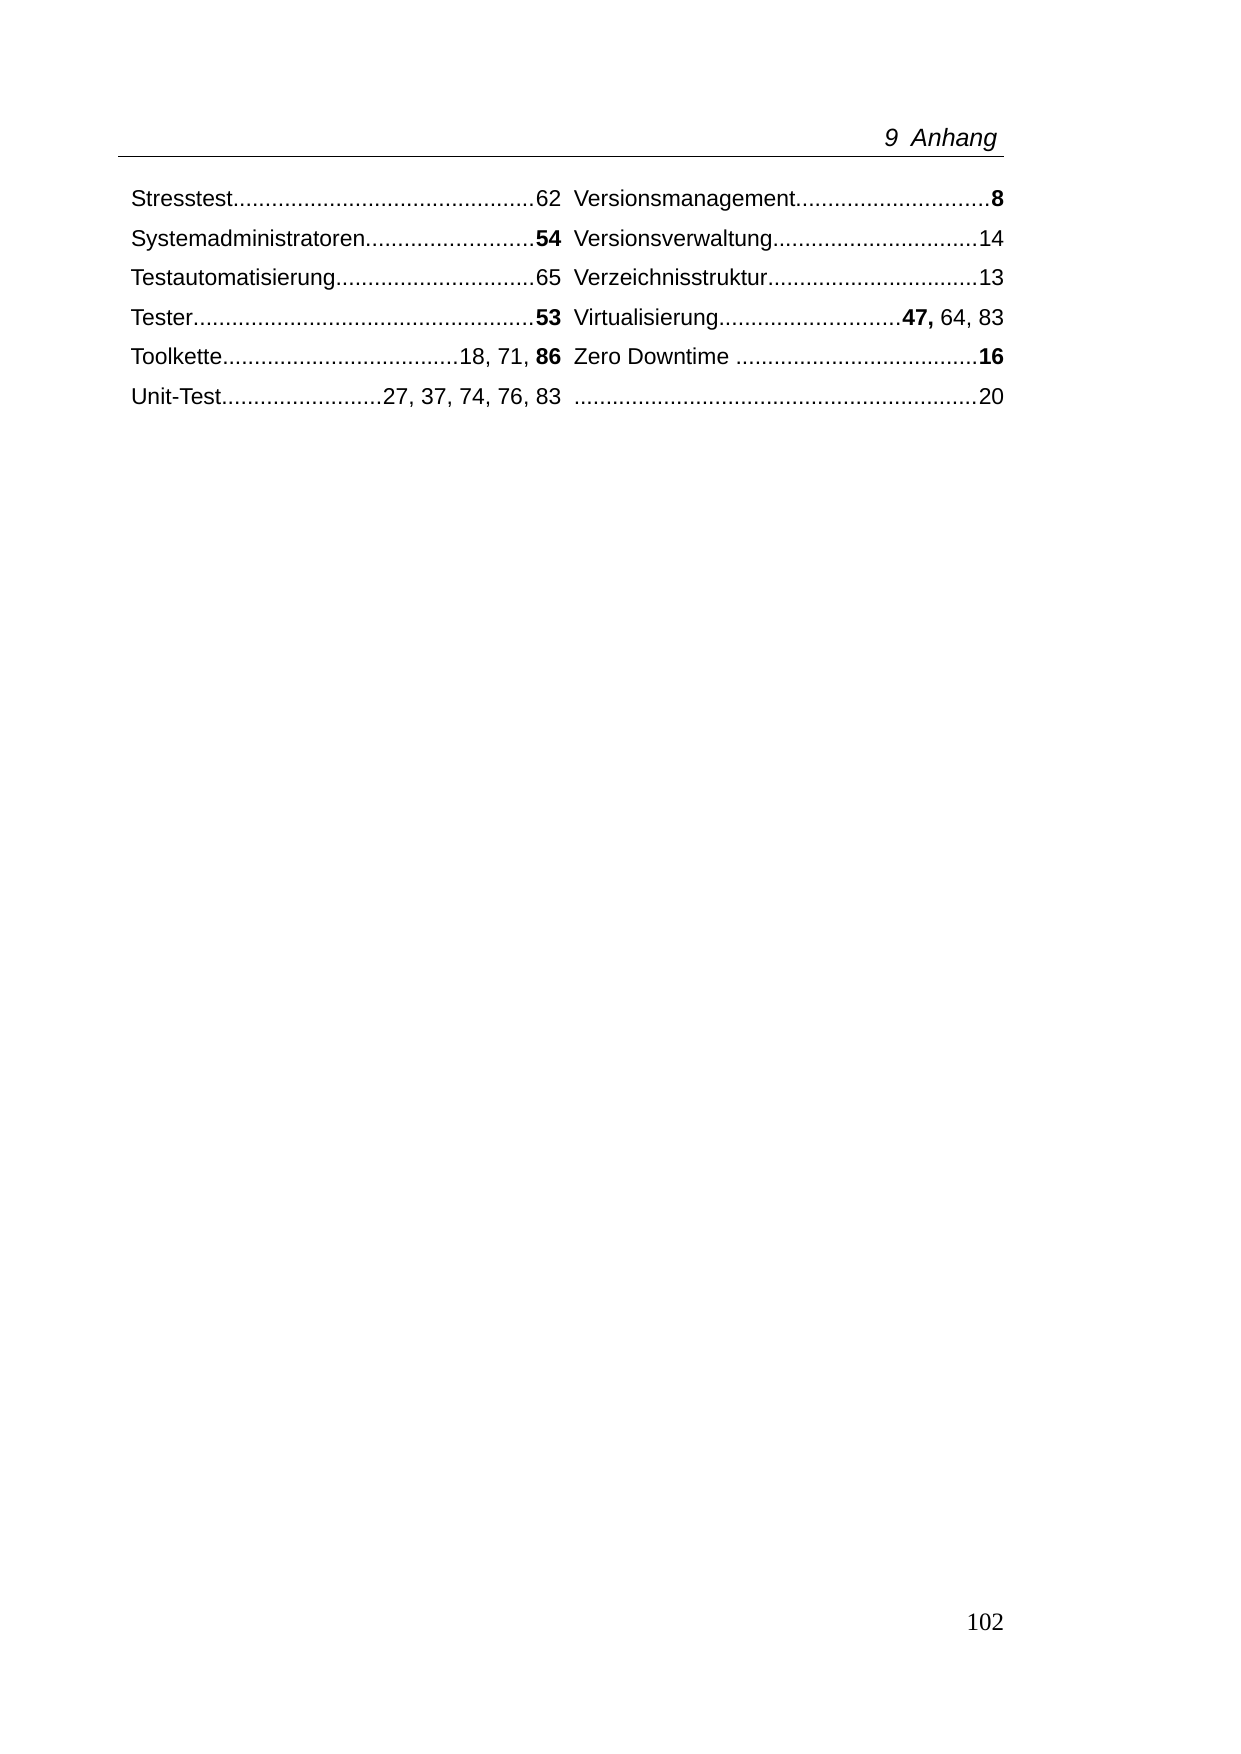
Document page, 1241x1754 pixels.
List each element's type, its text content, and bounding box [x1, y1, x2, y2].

text Versionsmanagement 8 [561, 185, 1004, 212]
text Unit-Test 27, 37, 74, 76, 83 [118, 383, 561, 409]
text Systemadministratoren 54 [118, 225, 561, 251]
text Tester 53 [118, 304, 561, 330]
text Virtualisierung 47, 64, 83 [561, 304, 1004, 330]
text Versionsverwaltung 14 [561, 225, 1004, 251]
text Toolkette 18, 71, 86 [118, 343, 561, 369]
text Zero Downtime 16 [561, 343, 1004, 369]
text Stresstest 62 [118, 185, 561, 212]
text Testautomatisierung 65 [118, 264, 561, 291]
text 20 [561, 383, 1004, 409]
text Verzeichnisstruktur 13 [561, 264, 1004, 291]
